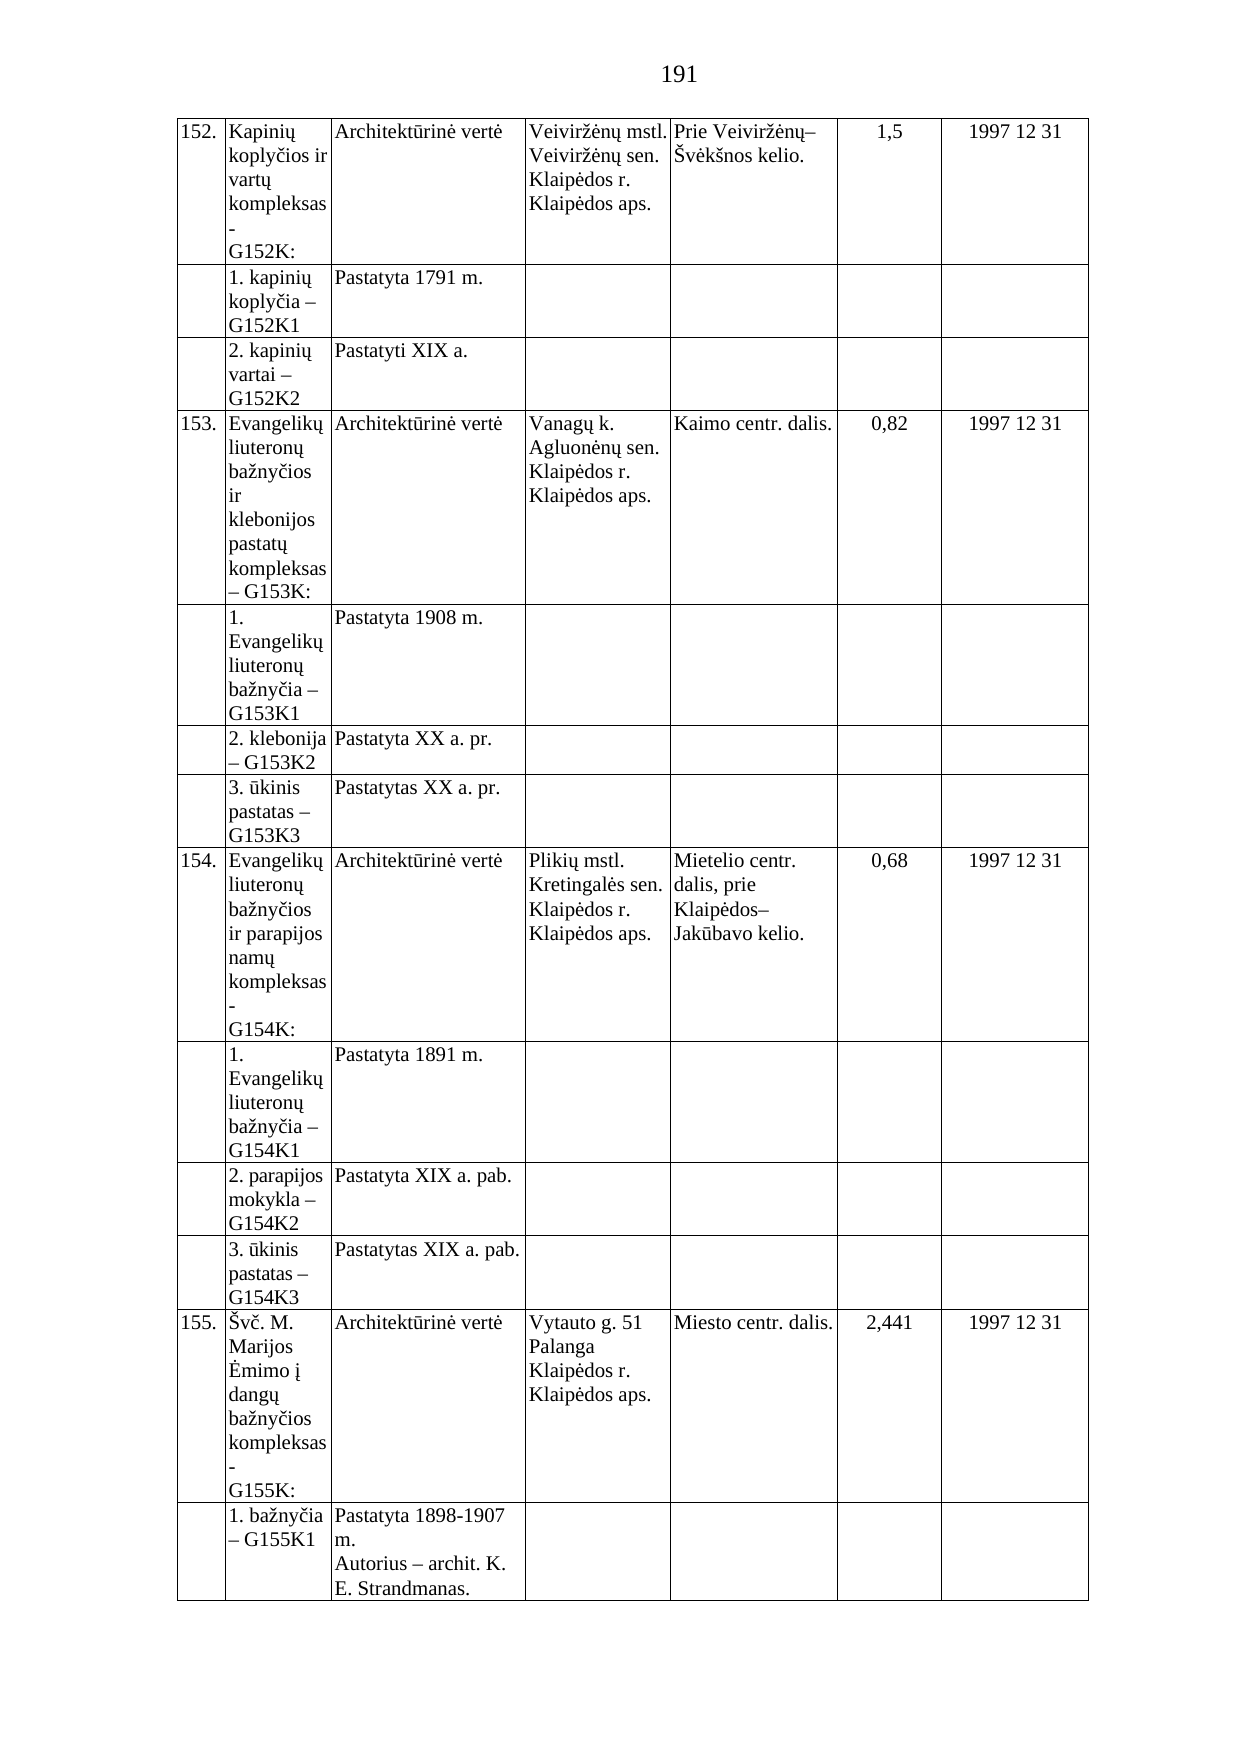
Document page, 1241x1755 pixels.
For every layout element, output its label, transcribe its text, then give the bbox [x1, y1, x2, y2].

table_cell [178, 1042, 225, 1162]
table_cell Plikių mstl. Kretingalės sen. Klaipėdos r. Klaipėdos aps. [526, 848, 670, 1041]
table_cell [1089, 774, 1135, 847]
table_cell 3. ūkinis pastatas – G153K3 [226, 775, 331, 847]
table_cell 1. bažnyčia – G155K1 [226, 1503, 331, 1599]
table_cell [838, 726, 941, 774]
table_cell 2,441 [838, 1310, 941, 1502]
table_cell [1089, 1041, 1135, 1162]
table_cell 155. [178, 1310, 225, 1502]
table_cell Pastatytas XIX a. pab. [332, 1236, 525, 1309]
table_cell [942, 605, 1088, 725]
table_cell [526, 1163, 670, 1235]
table_cell 1. Evangelikų liuteronų bažnyčia – G154K1 [226, 1042, 331, 1162]
table_cell [1135, 847, 1181, 1041]
table_cell [1135, 725, 1181, 774]
table_cell Architektūrinė vertė [332, 848, 525, 1041]
table_cell [178, 1503, 225, 1599]
table_cell Miesto centr. dalis. [671, 1310, 837, 1502]
table_cell Veiviržėnų mstl. Veiviržėnų sen. Klaipėdos r. Klaipėdos aps. [526, 119, 670, 263]
table_cell Pastatyta XX a. pr. [332, 726, 525, 774]
table_cell 2. klebonija – G153K2 [226, 726, 331, 774]
table_cell Vytauto g. 51 Palanga Klaipėdos r. Klaipėdos aps. [526, 1310, 670, 1502]
table_cell [1089, 604, 1135, 725]
table_cell [178, 726, 225, 774]
table_cell [942, 1503, 1088, 1599]
table_cell [671, 338, 837, 410]
table_cell [1135, 410, 1181, 603]
table_cell 3. ūkinis pastatas – G154K3 [226, 1236, 331, 1309]
table_cell [671, 1503, 837, 1599]
table_cell [1089, 1162, 1135, 1235]
table_cell [942, 726, 1088, 774]
table_cell [526, 1236, 670, 1309]
table_cell 1997 12 31 [942, 1310, 1088, 1502]
table_cell [671, 1236, 837, 1309]
table_cell Pastatyta XIX a. pab. [332, 1163, 525, 1235]
table_cell 2. parapijos mokykla – G154K2 [226, 1163, 331, 1235]
table_cell [526, 1503, 670, 1599]
table_cell 152. [178, 119, 225, 263]
table_cell 1997 12 31 [942, 119, 1088, 263]
table_cell Kaimo centr. dalis. [671, 411, 837, 603]
table_cell Pastatytas XX a. pr. [332, 775, 525, 847]
table_cell [942, 1042, 1088, 1162]
table_cell [671, 775, 837, 847]
table_cell Architektūrinė vertė [332, 1310, 525, 1502]
table_cell [942, 1236, 1088, 1309]
table_cell [178, 605, 225, 725]
table_cell [178, 1236, 225, 1309]
table_cell [838, 1163, 941, 1235]
table_cell Vanagų k. Agluonėnų sen. Klaipėdos r. Klaipėdos aps. [526, 411, 670, 603]
table_cell Kapinių koplyčios ir vartų kompleksas - G152K: [226, 119, 331, 263]
table_cell [838, 1042, 941, 1162]
table_cell [526, 1042, 670, 1162]
table_cell [1135, 1162, 1181, 1235]
table_cell [178, 338, 225, 410]
table_cell 1997 12 31 [942, 848, 1088, 1041]
table_cell 154. [178, 848, 225, 1041]
table_cell [942, 775, 1088, 847]
table_cell [838, 1236, 941, 1309]
table_cell 1,5 [838, 119, 941, 263]
table_cell [1089, 410, 1135, 603]
table_cell [942, 265, 1088, 337]
table_cell [1089, 847, 1135, 1041]
table_cell [1089, 725, 1135, 774]
table_cell [1089, 118, 1135, 263]
table_cell [838, 605, 941, 725]
table_cell [838, 338, 941, 410]
table_cell [838, 775, 941, 847]
table_cell [1135, 1502, 1181, 1599]
table_cell [671, 726, 837, 774]
table_cell 153. [178, 411, 225, 603]
table_cell 0,82 [838, 411, 941, 603]
table_cell Pastatyta 1908 m. [332, 605, 525, 725]
table_cell Pastatyti XIX a. [332, 338, 525, 410]
table_cell Architektūrinė vertė [332, 411, 525, 603]
table_cell [1089, 337, 1135, 410]
table_cell Pastatyta 1898-1907 m. Autorius – archit. K. E. Strandmanas. [332, 1503, 525, 1599]
table_cell 1. kapinių koplyčia – G152K1 [226, 265, 331, 337]
table_cell Švč. M. Marijos Ėmimo į dangų bažnyčios kompleksas - G155K: [226, 1310, 331, 1502]
table_cell Architektūrinė vertė [332, 119, 525, 263]
table_cell [178, 1163, 225, 1235]
table_cell [671, 265, 837, 337]
table_cell Pastatyta 1891 m. [332, 1042, 525, 1162]
table_cell [671, 605, 837, 725]
table_cell Evangelikų liuteronų bažnyčios ir klebonijos pastatų kompleksas – G153K: [226, 411, 331, 603]
table_cell Prie Veiviržėnų–Švėkšnos kelio. [671, 119, 837, 263]
table_cell [178, 265, 225, 337]
table_cell [526, 605, 670, 725]
table_cell [1135, 118, 1181, 263]
table_cell [838, 1503, 941, 1599]
table_cell [526, 726, 670, 774]
table_cell [671, 1163, 837, 1235]
table_cell [942, 338, 1088, 410]
table_cell 0,68 [838, 848, 941, 1041]
table_cell [1089, 1235, 1135, 1309]
table_cell [1135, 1235, 1181, 1309]
table_cell [1089, 1309, 1135, 1502]
table_cell [1135, 264, 1181, 337]
table_cell [1135, 774, 1181, 847]
table_cell [942, 1163, 1088, 1235]
table_cell 1. Evangelikų liuteronų bažnyčia – G153K1 [226, 605, 331, 725]
table_cell Evangelikų liuteronų bažnyčios ir parapijos namų kompleksas - G154K: [226, 848, 331, 1041]
table_cell [838, 265, 941, 337]
table_cell [1089, 264, 1135, 337]
table_cell 1997 12 31 [942, 411, 1088, 603]
table_cell Mietelio centr. dalis, prie Klaipėdos–Jakūbavo kelio. [671, 848, 837, 1041]
table_cell [178, 775, 225, 847]
table_cell [526, 775, 670, 847]
table_cell [1135, 337, 1181, 410]
table_cell Pastatyta 1791 m. [332, 265, 525, 337]
table_cell [526, 338, 670, 410]
table_cell 2. kapinių vartai – G152K2 [226, 338, 331, 410]
table_cell [1135, 1041, 1181, 1162]
table_cell [1135, 604, 1181, 725]
table_cell [1089, 1502, 1135, 1599]
table_cell [1135, 1309, 1181, 1502]
table_cell [526, 265, 670, 337]
table_cell [671, 1042, 837, 1162]
